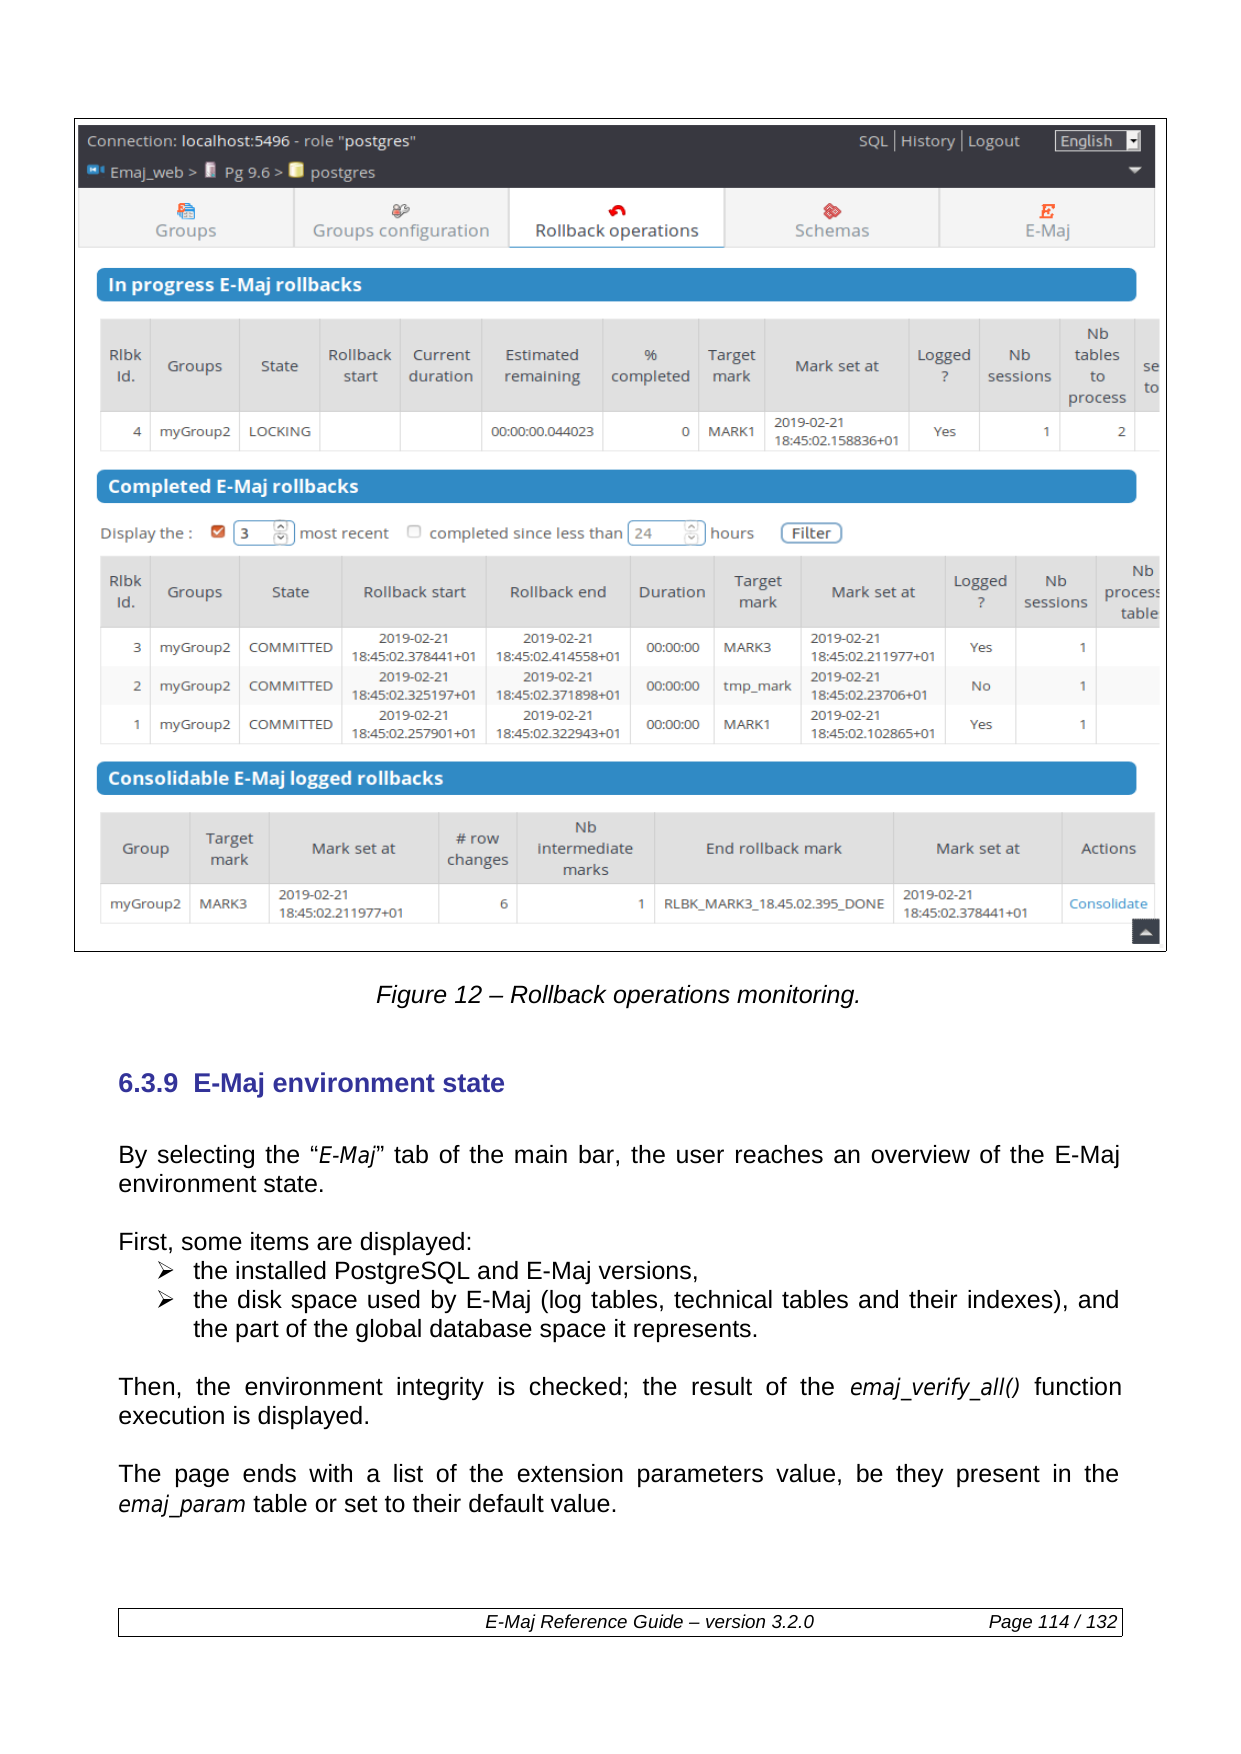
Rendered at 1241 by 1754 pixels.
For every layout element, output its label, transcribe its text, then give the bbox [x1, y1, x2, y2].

list the installed PostgreSQL and E-Maj versions, [156, 1256, 1122, 1285]
text First, some items are displayed: [118, 1227, 1122, 1256]
subtitle E-Maj environment state [118, 1067, 1122, 1098]
text Figure 12 – Rollback operations monitoring. [118, 980, 1122, 1009]
picture [76, 121, 1164, 948]
list the disk space used by E-Maj (log tables, technical tables and their indexes), and the part of the global database space it represents. [156, 1285, 1122, 1343]
text By selecting the “E-Maj” tab of the main bar, the user reaches an overview of the E-Maj environment state. [118, 1140, 1122, 1198]
text Then, the environment integrity is checked; the result of the emaj_verify_all() function execution is displayed. [118, 1372, 1122, 1430]
text The page ends with a list of the extension parameters value, be they present in the emaj_param table or set to their default value. [118, 1459, 1122, 1517]
